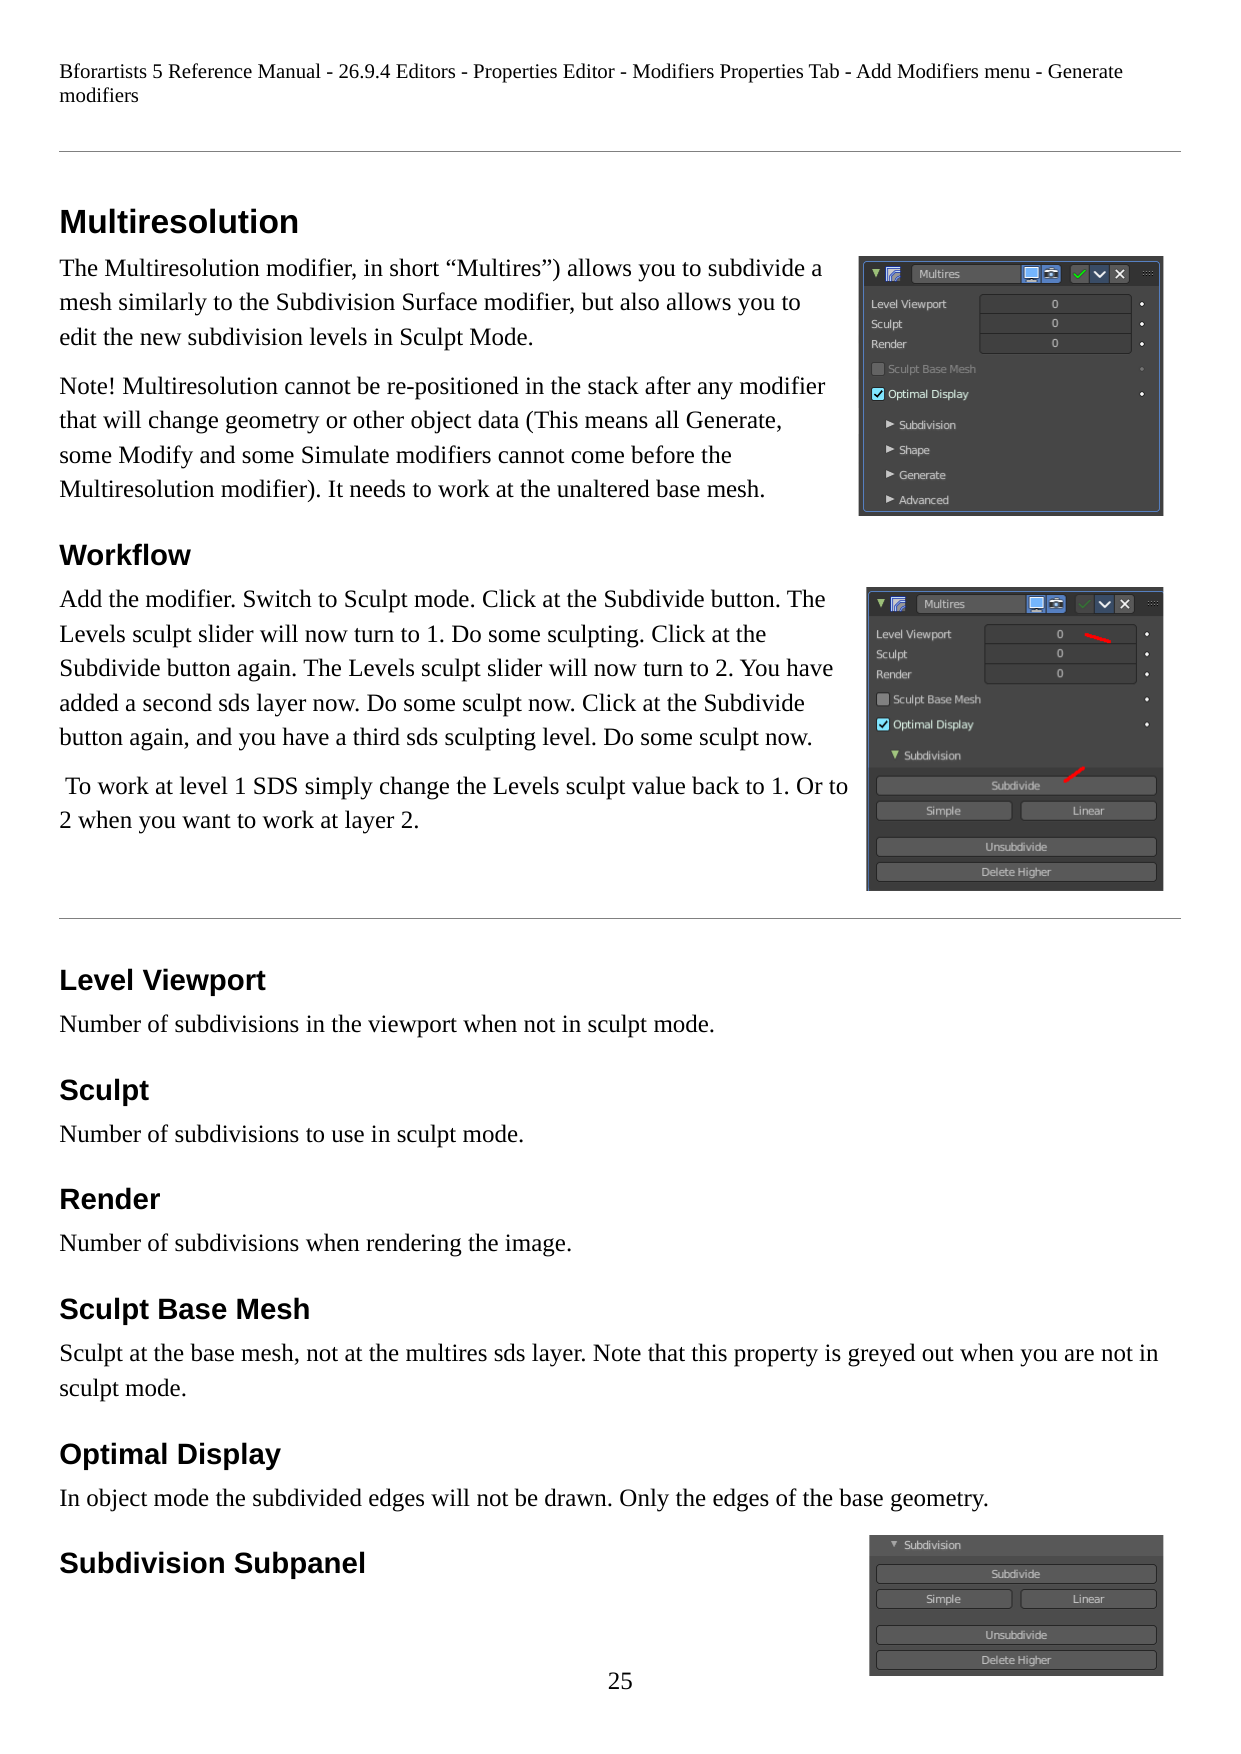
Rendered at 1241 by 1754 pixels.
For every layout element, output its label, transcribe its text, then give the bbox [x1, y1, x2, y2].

subtitle Multiresolution [59, 202, 1181, 240]
text In object mode the subdivided edges will not be drawn. Only the edges of the base geometry. [59, 1483, 1181, 1512]
text Add the modifier. Switch to Sculpt mode. Click at the Subdivide button. The Levels sculpt slider will now turn to 1. Do some sculpting. Click at the Subdivide button again. The Levels sculpt slider will now turn to 2. You have added a second sds layer now. Do some sculpt now. Click at the Subdivide button again, and you have a third sds sculpting level. Do some sculpt now. [59, 584, 1181, 751]
picture [858, 256, 1164, 516]
text Sculpt at the base mesh, not at the multires sds layer. Note that this property is greyed out when you are not in sculpt mode. [59, 1338, 1181, 1402]
text Note! Multiresolution cannot be re-positioned in the stack after any modifier that will change geometry or other object data (This means all Generate, some Modify and some Simulate modifiers cannot come before the Multiresolution modifier). It needs to work at the unaltered base mesh. [59, 371, 858, 503]
text Number of subdivisions to use in sculpt mode. [59, 1119, 1181, 1147]
picture [869, 1535, 1164, 1676]
subtitle Subdivision Subpanel [59, 1546, 869, 1580]
subtitle Level Viewport [59, 962, 1181, 996]
subtitle Sculpt Base Mesh [59, 1292, 1181, 1326]
text Number of subdivisions when rendering the image. [59, 1228, 1181, 1257]
subtitle Render [59, 1182, 1181, 1216]
subtitle [1164, 1546, 1181, 1580]
text The Multiresolution modifier, in short “Multires”) allows you to subdivide a mesh similarly to the Subdivision Surface modifier, but also allows you to edit the new subdivision levels in Sculpt Mode. [59, 253, 1181, 351]
text Number of subdivisions in the viewport when not in sculpt mode. [59, 1009, 1181, 1037]
picture [866, 587, 1164, 891]
subtitle Optimal Display [59, 1437, 1181, 1470]
subtitle Sculpt [59, 1072, 1181, 1106]
text To work at level 1 SDS simply change the Levels sculpt value back to 1. Or to 2 when you want to work at layer 2. [59, 771, 866, 834]
subtitle Workflow [59, 538, 1181, 572]
